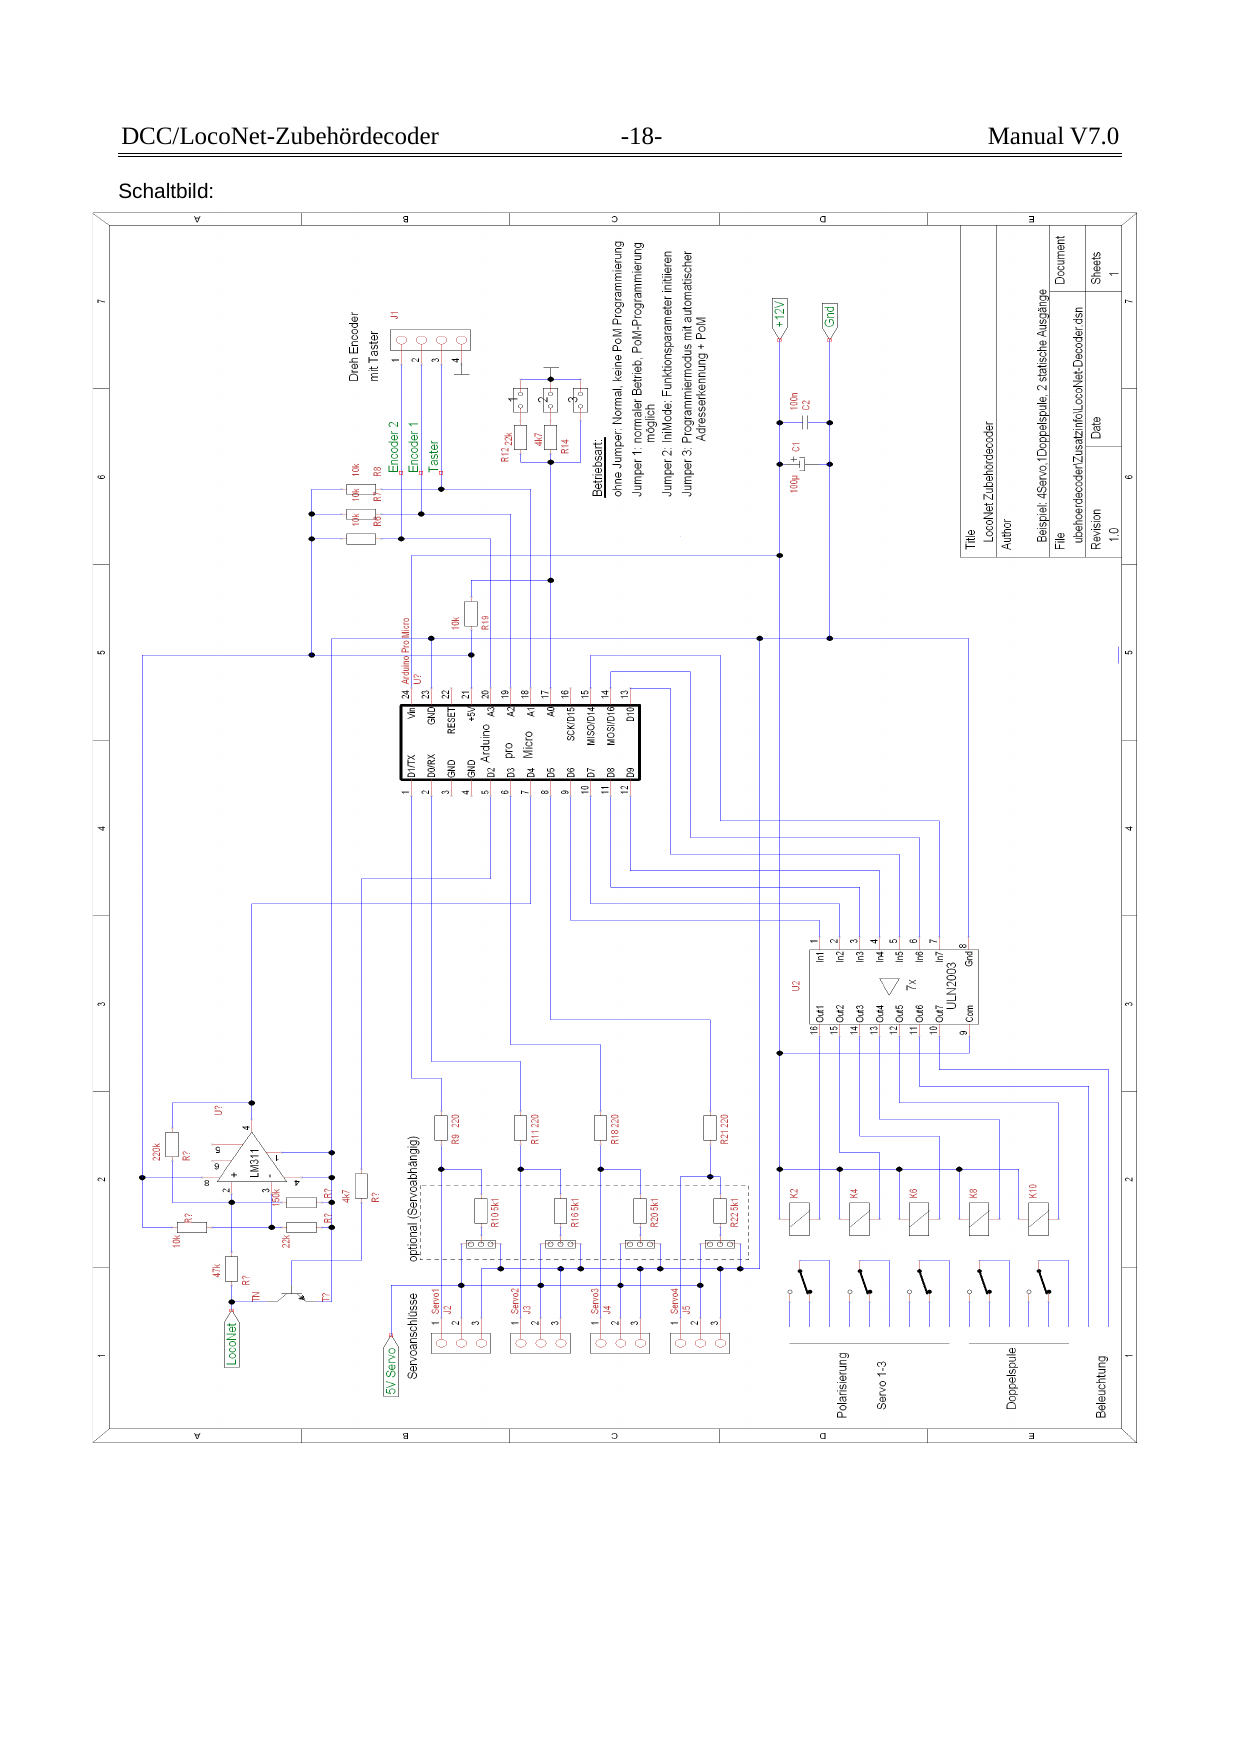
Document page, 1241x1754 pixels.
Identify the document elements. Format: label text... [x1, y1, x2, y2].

picture [92, 203, 1148, 1443]
text Schaltbild: [118, 179, 1122, 203]
